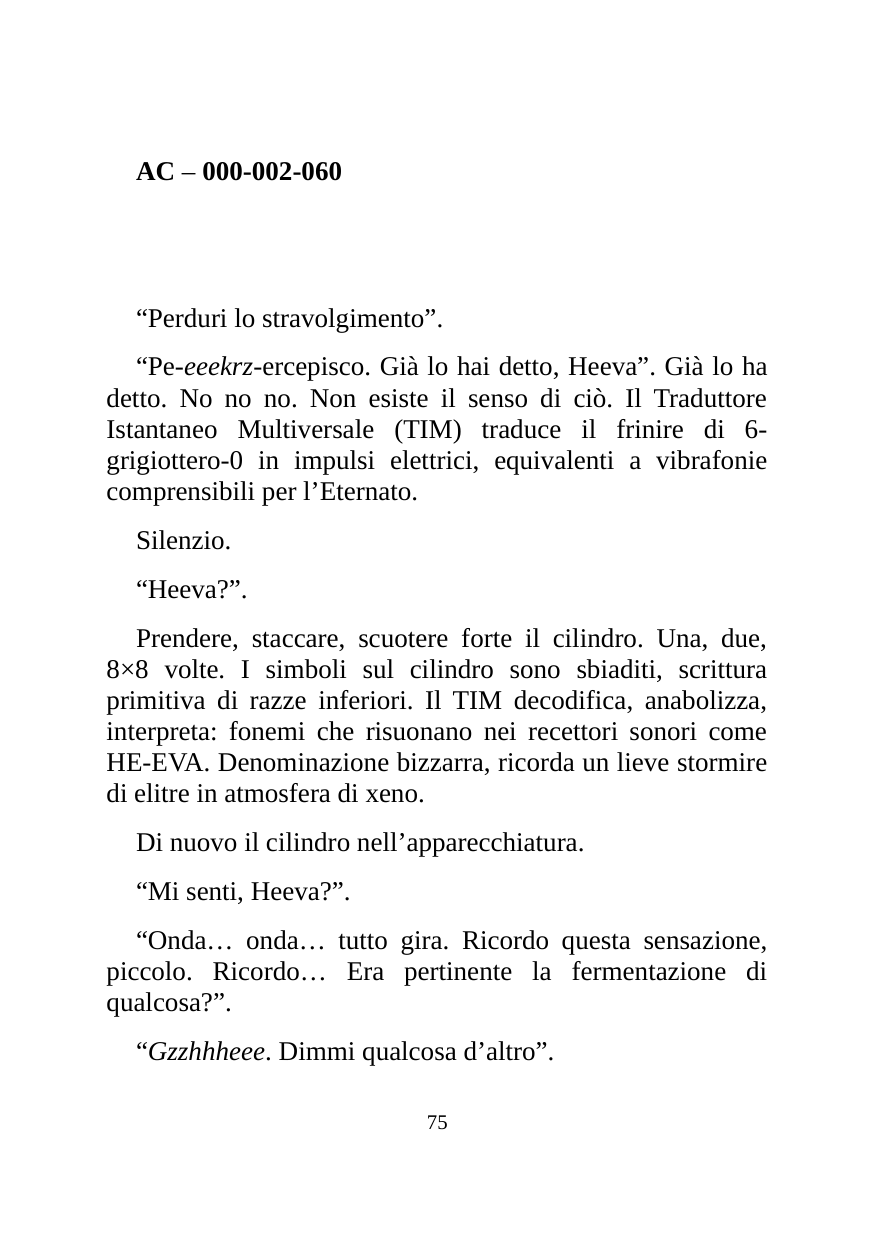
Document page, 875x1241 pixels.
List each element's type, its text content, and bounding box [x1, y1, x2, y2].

text “Perduri lo stravolgimento”. [106, 302, 768, 333]
text “Pe-eeekrz-ercepisco. Già lo hai detto, Heeva”. Già lo ha detto. No no no. Non esiste il senso di ciò. Il Traduttore Istantaneo Multiversale (TIM) traduce il frinire di 6-grigiottero-0 in impulsi elettrici, equivalenti a vibrafonie comprensibili per l’Eternato. [106, 351, 768, 506]
text “Heeva?”. [106, 573, 768, 604]
text “Onda… onda… tutto gira. Ricordo questa sensazione, piccolo. Ricordo… Era pertinente la fermentazione di qualcosa?”. [106, 924, 768, 1017]
text AC – 000-002-060 [106, 155, 768, 186]
text Prendere, staccare, scuotere forte il cilindro. Una, due, 8×8 volte. I simboli sul cilindro sono sbiaditi, scrittura primitiva di razze inferiori. Il TIM decodifica, anabolizza, interpreta: fonemi che risuonano nei recettori sonori come HE-EVA. Denominazione bizzarra, ricorda un lieve stormire di elitre in atmosfera di xeno. [106, 622, 768, 808]
text “Gzzhhheee. Dimmi qualcosa d’altro”. [106, 1035, 768, 1066]
text Di nuovo il cilindro nell’apparecchiatura. [106, 826, 768, 857]
text Silenzio. [106, 524, 768, 555]
text “Mi senti, Heeva?”. [106, 875, 768, 906]
